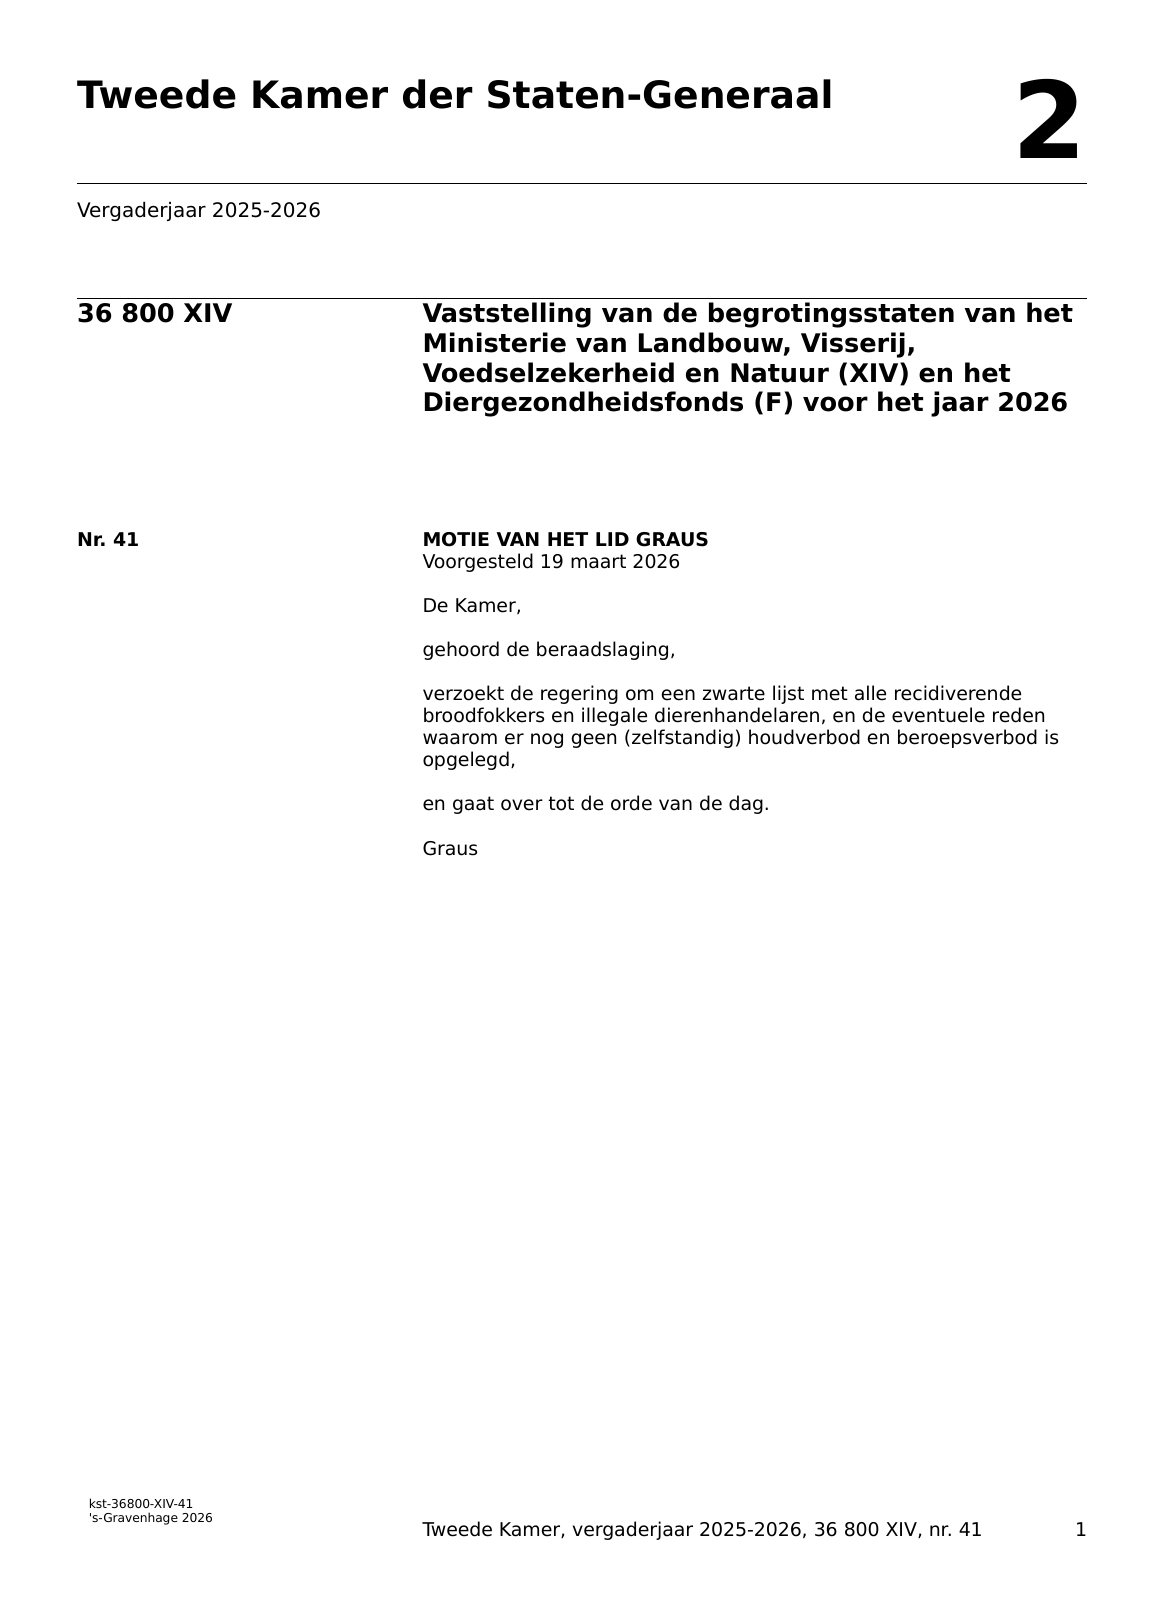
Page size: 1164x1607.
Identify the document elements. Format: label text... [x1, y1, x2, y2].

table_header 2 [886, 59, 1087, 183]
text Graus [422, 837, 1087, 859]
text verzoekt de regering om een zwarte lijst met alle recidiverende broodfokkers en illegale dierenhandelaren, en de eventuele reden waarom er nog geen (zelfstandig) houdverbod en beroepsverbod is opgelegd, [422, 683, 1087, 771]
text en gaat over tot de orde van de dag. [422, 793, 1087, 815]
subtitle 36 800 XIV Vaststelling van de begrotingsstaten van het Ministerie van Landbouw, Visserij, Voedselzekerheid en Natuur (XIV) en het Diergezondheidsfonds (F) voor het jaar 2026 [77, 299, 1087, 418]
text kst-36800-XIV-41 [88, 1497, 323, 1511]
text gehoord de beraadslaging, [422, 639, 1087, 661]
table_header Tweede Kamer der Staten-Generaal [77, 59, 886, 183]
subtitle Nr. 41 MOTIE VAN HET LID GRAUS [77, 529, 1087, 551]
text Voorgesteld 19 maart 2026 [422, 551, 1087, 573]
text De Kamer, [422, 595, 1087, 617]
table_cell Vergaderjaar 2025-2026 [77, 184, 1087, 298]
text 's-Gravenhage 2026 [88, 1511, 323, 1525]
